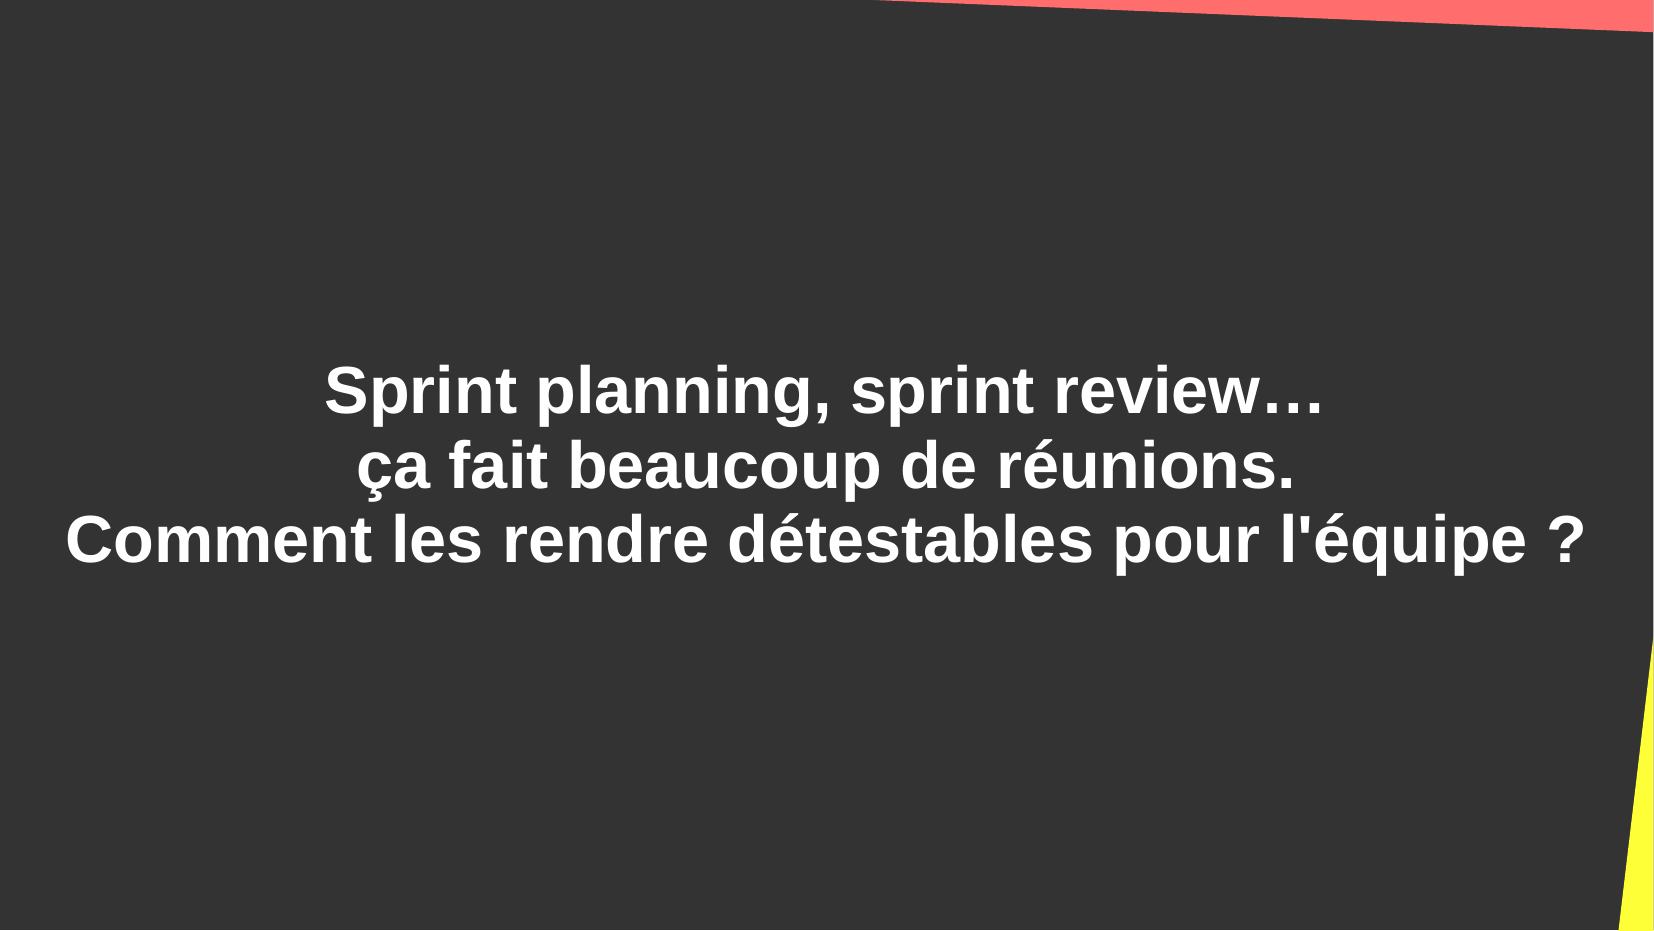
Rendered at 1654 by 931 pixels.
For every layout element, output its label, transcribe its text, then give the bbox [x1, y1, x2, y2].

text_box [1618, 631, 1654, 931]
title Sprint planning, sprint review… ça fait beaucoup de réunions. Comment les rendre détestables pour l'équipe ? [31, 352, 1622, 578]
text_box [873, 0, 1654, 33]
